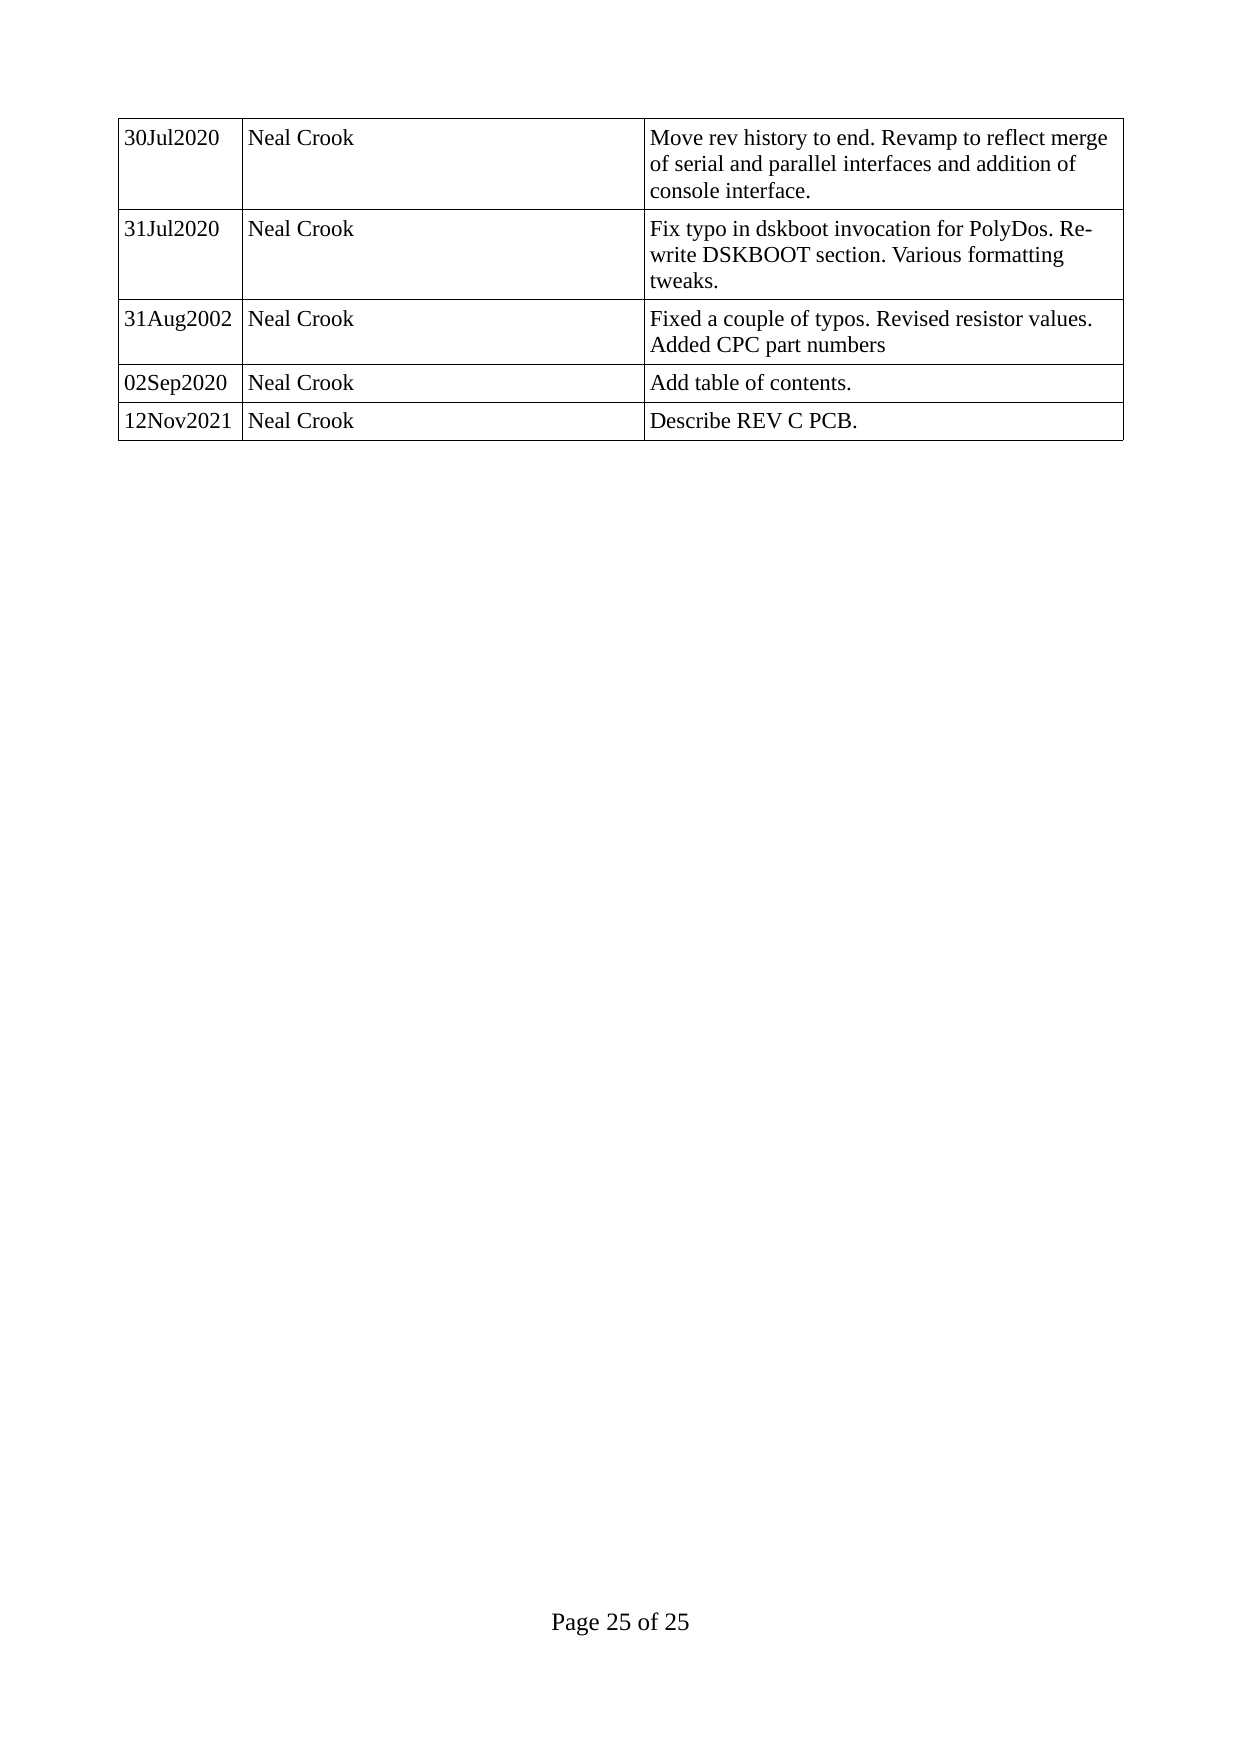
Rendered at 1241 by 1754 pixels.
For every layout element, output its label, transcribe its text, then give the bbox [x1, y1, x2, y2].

table_cell 12Nov2021 [119, 403, 242, 439]
table_cell Add table of contents. [645, 365, 1123, 402]
table_cell Fix typo in dskboot invocation for PolyDos. Re-write DSKBOOT section. Various formatting tweaks. [645, 210, 1123, 299]
table_cell Neal Crook [243, 119, 644, 209]
table_cell Neal Crook [243, 365, 644, 402]
table_cell 02Sep2020 [119, 365, 242, 402]
table_cell 31Jul2020 [119, 210, 242, 299]
table_cell Move rev history to end. Revamp to reflect merge of serial and parallel interfaces and addition of console interface. [645, 119, 1123, 209]
table_cell Neal Crook [243, 210, 644, 299]
table_cell Fixed a couple of typos. Revised resistor values. Added CPC part numbers [645, 300, 1123, 364]
table_cell 31Aug2002 [119, 300, 242, 364]
table_cell Neal Crook [243, 403, 644, 439]
table_cell Neal Crook [243, 300, 644, 364]
table_cell 30Jul2020 [119, 119, 242, 209]
table_cell Describe REV C PCB. [645, 403, 1123, 439]
